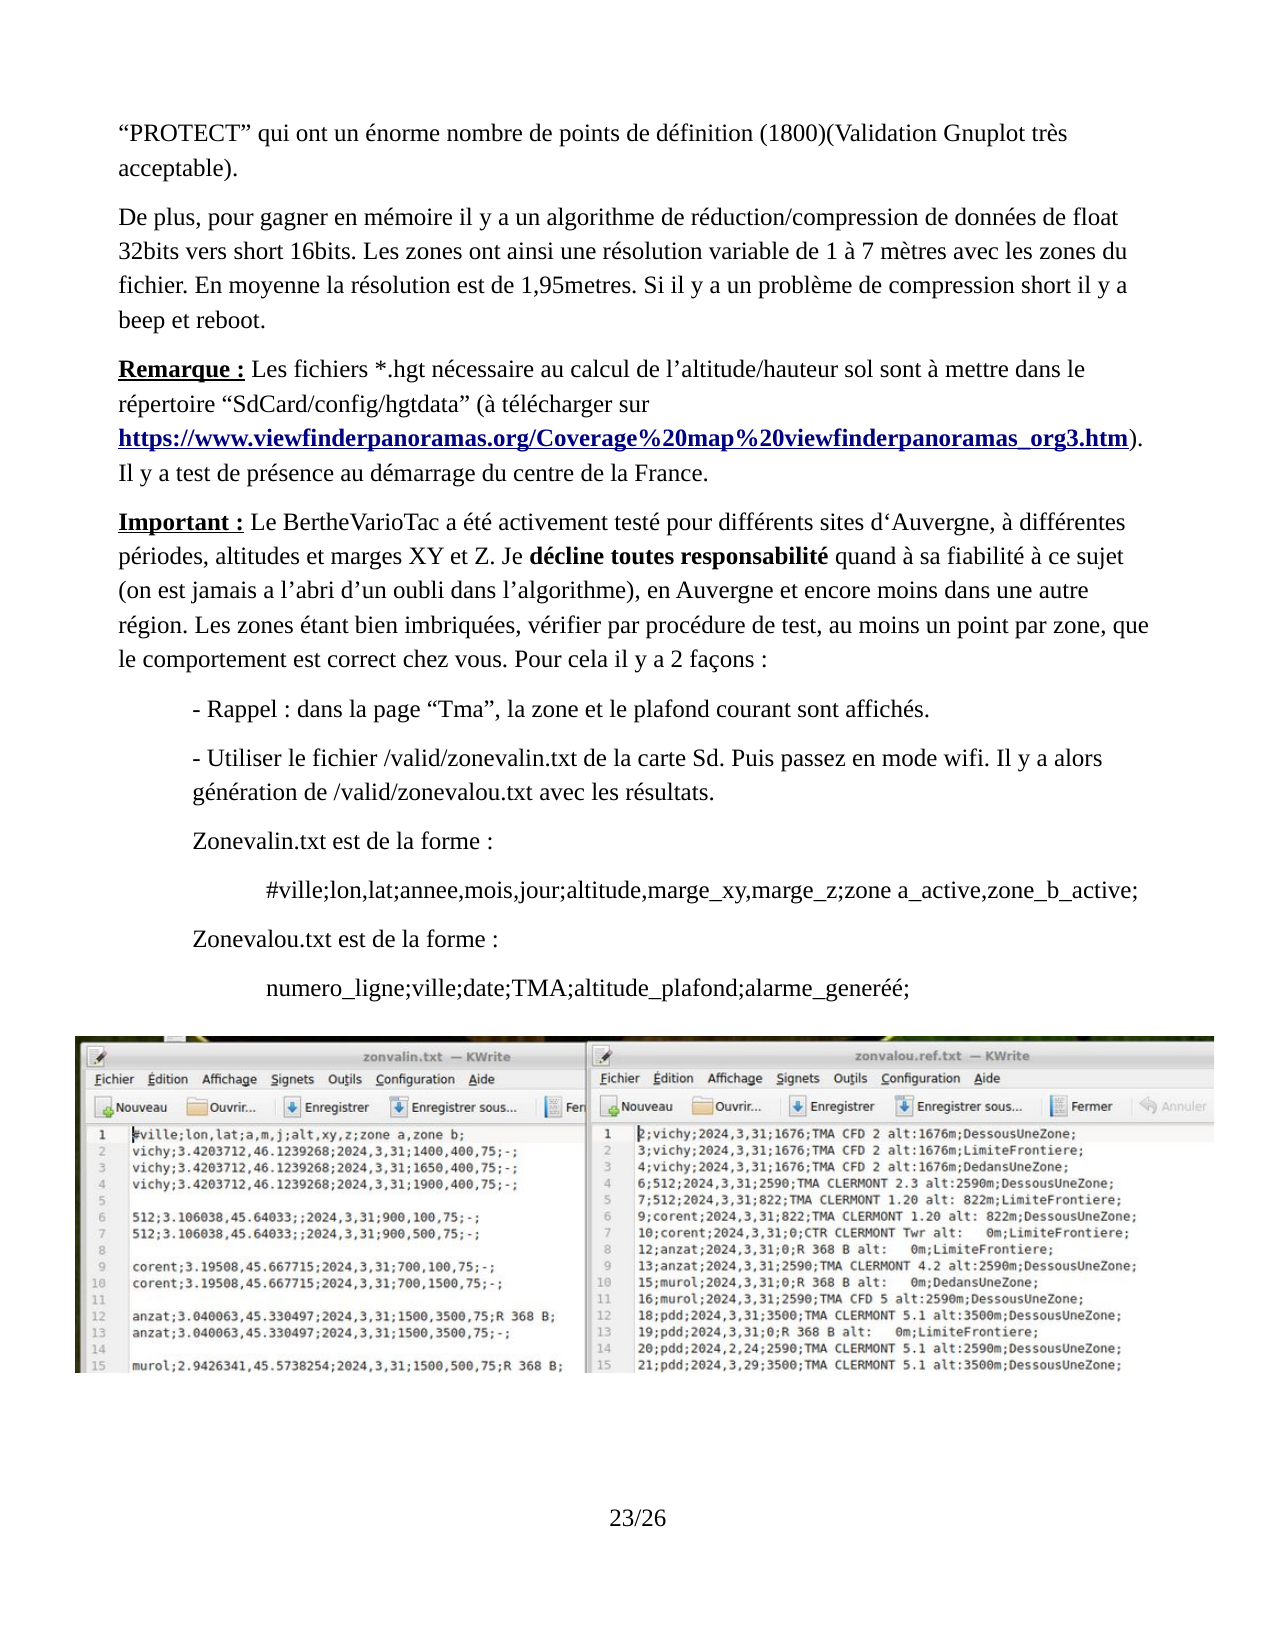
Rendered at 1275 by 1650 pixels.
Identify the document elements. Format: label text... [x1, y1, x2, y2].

text numero_ligne;ville;date;TMA;altitude_plafond;alarme_generéé; [118, 973, 1157, 1002]
text De plus, pour gagner en mémoire il y a un algorithme de réduction/compression de données de float 32bits vers short 16bits. Les zones ont ainsi une résolution variable de 1 à 7 mètres avec les zones du fichier. En moyenne la résolution est de 1,95metres. Si il y a un problème de compression short il y a beep et reboot. [118, 202, 1157, 334]
text Zonevalin.txt est de la forme : [118, 826, 1157, 855]
picture [75, 1036, 1215, 1373]
text Important : Le BertheVarioTac a été activement testé pour différents sites d‘Auvergne, à différentes périodes, altitudes et marges XY et Z. Je décline toutes responsabilité quand à sa fiabilité à ce sujet (on est jamais a l’abri d’un oubli dans l’algorithme), en Auvergne et encore moins dans une autre région. Les zones étant bien imbriquées, vérifier par procédure de test, au moins un point par zone, que le comportement est correct chez vous. Pour cela il y a 2 façons : [118, 507, 1157, 673]
text Zonevalou.txt est de la forme : [118, 924, 1157, 953]
text #ville;lon,lat;annee,mois,jour;altitude,marge_xy,marge_z;zone a_active,zone_b_active; [118, 875, 1157, 904]
text - Rappel : dans la page “Tma”, la zone et le plafond courant sont affichés. [118, 694, 1157, 722]
text “PROTECT” qui ont un énorme nombre de points de définition (1800)(Validation Gnuplot très acceptable). [118, 118, 1157, 181]
text Remarque : Les fichiers *.hgt nécessaire au calcul de l’altitude/hauteur sol sont à mettre dans le répertoire “SdCard/config/hgtdata” (à télécharger sur https://www.viewfinderpanoramas.org/Coverage%20map%20viewfinderpanoramas_org3.htm). Il y a test de présence au démarrage du centre de la France. [118, 354, 1157, 486]
text - Utiliser le fichier /valid/zonevalin.txt de la carte Sd. Puis passez en mode wifi. Il y a alors génération de /valid/zonevalou.txt avec les résultats. [118, 743, 1157, 806]
